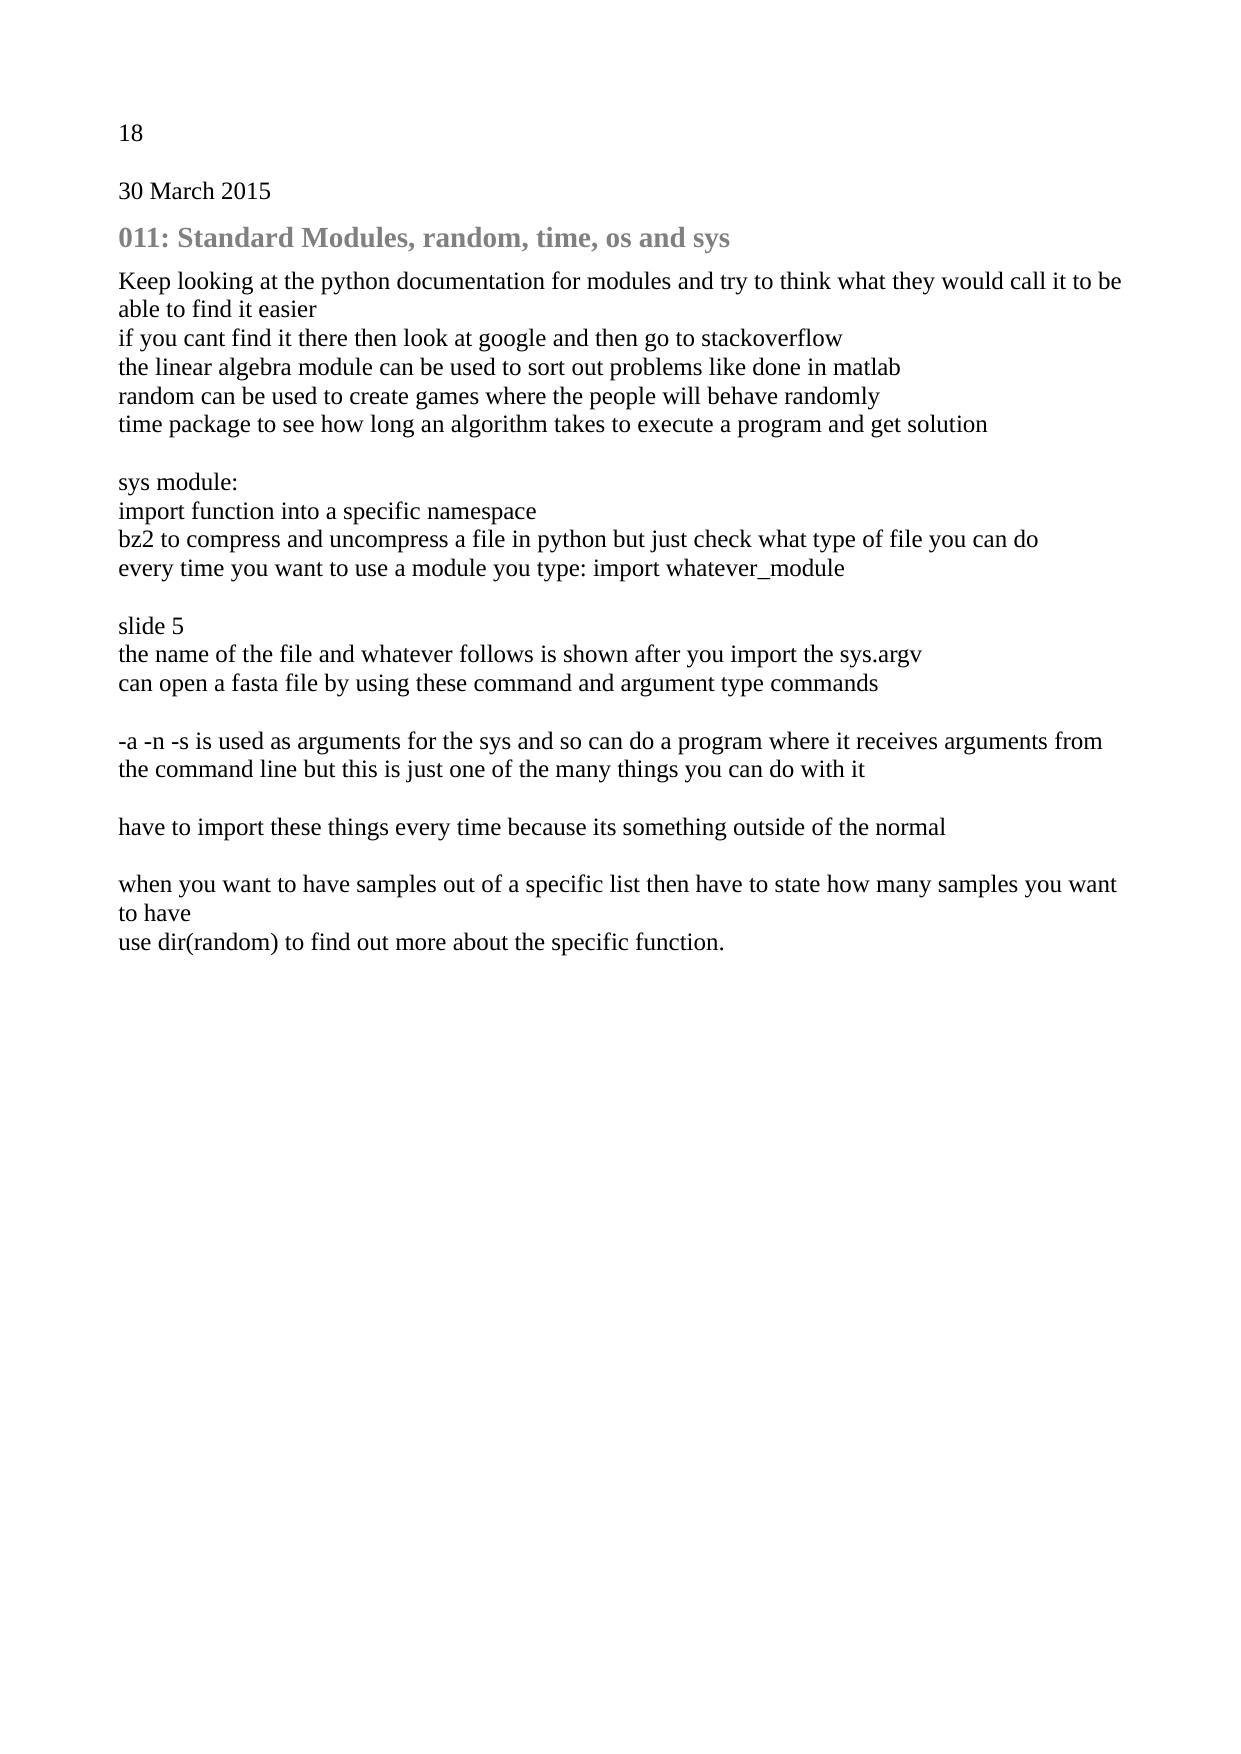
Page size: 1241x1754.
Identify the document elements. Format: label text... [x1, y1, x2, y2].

text have to import these things every time because its something outside of the normal [118, 812, 1122, 841]
text random can be used to create games where the people will behave randomly [118, 381, 1122, 409]
text can open a fasta file by using these command and argument type commands [118, 668, 1122, 697]
text every time you want to use a module you type: import whatever_module [118, 553, 1122, 582]
text the linear algebra module can be used to sort out problems like done in matlab [118, 352, 1122, 381]
text use dir(random) to find out more about the specific function. [118, 927, 1122, 956]
text import function into a specific namespace [118, 496, 1122, 524]
text Keep looking at the python documentation for modules and try to think what they would call it to be able to find it easier [118, 266, 1122, 323]
text when you want to have samples out of a specific list then have to state how many samples you want to have [118, 869, 1122, 927]
text time package to see how long an algorithm takes to execute a program and get solution [118, 409, 1122, 438]
text slide 5 [118, 611, 1122, 639]
text the name of the file and whatever follows is shown after you import the sys.argv [118, 639, 1122, 668]
text -a -n -s is used as arguments for the sys and so can do a program where it receives arguments from the command line but this is just one of the many things you can do with it [118, 726, 1122, 783]
text sys module: [118, 467, 1122, 496]
text bz2 to compress and uncompress a file in python but just check what type of file you can do [118, 524, 1122, 553]
text 30 March 2015 [118, 176, 1122, 205]
text if you cant find it there then look at google and then go to stackoverflow [118, 323, 1122, 352]
subtitle 011: Standard Modules, random, time, os and sys [118, 220, 1122, 253]
